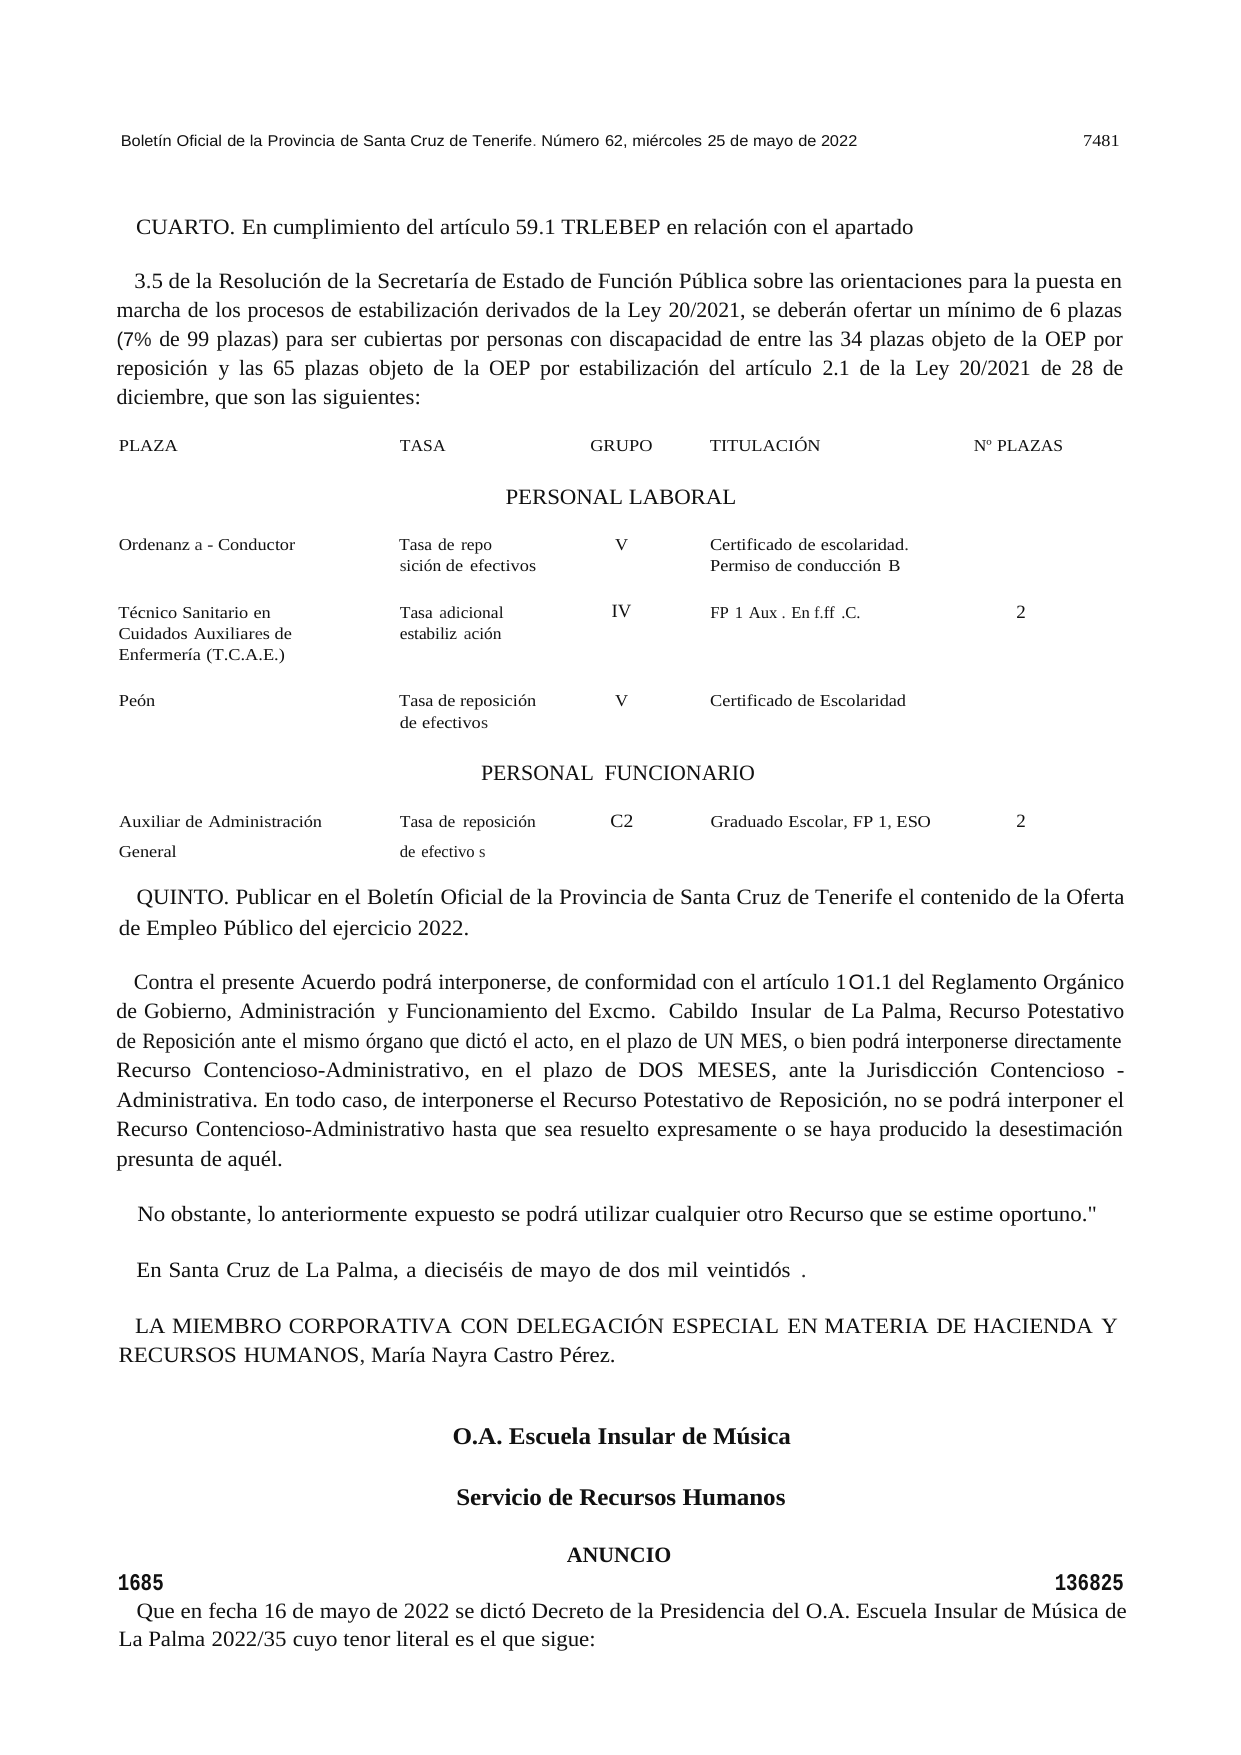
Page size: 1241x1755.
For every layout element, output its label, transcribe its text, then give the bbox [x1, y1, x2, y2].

text TITULACIÓN [709, 436, 822, 455]
text V [615, 534, 630, 554]
text Servicio de Recursos Humanos [456, 1483, 787, 1511]
text 7481 [1083, 131, 1121, 150]
text Contra el presente Acuerdo podrá interponerse, de conformidad con el artículo 1O1.1 del Reglamento Orgánico de Gobierno, Administración y Funcionamiento del Excmo. Cabildo Insular de La Palma, Recurso Potestativo de Reposición ante el mismo órgano que dictó el acto, en el plazo de UN MES, o bien podrá interponerse directamente Recurso Contencioso-Administrativo, en el plazo de DOS MESES, ante la Jurisdicción Contencioso - Administrativa. En todo caso, de interponerse el Recurso Potestativo de Reposición, no se podrá interponer el Recurso Contencioso-Administrativo hasta que sea resuelto expresamente o se haya producido la desestimación presunta de aquél. [116, 969, 1124, 1171]
text PLAZA [118, 436, 179, 455]
text Certificado de Escolaridad [710, 691, 910, 710]
text C2 [610, 810, 635, 831]
text V [615, 691, 630, 710]
text FP 1 Aux . En f.ff .C. A.E [710, 603, 891, 624]
text Que en fecha 16 de mayo de 2022 se dictó Decreto de la Presidencia del O.A. Escuela Insular de Música de [136, 1598, 1127, 1623]
text PERSONAL LABORAL [505, 484, 738, 509]
text 1685 [118, 1571, 166, 1598]
text RECURSOS HUMANOS, María Nayra Castro Pérez. [118, 1342, 1126, 1367]
text 2 [1016, 810, 1028, 831]
text de efectivo s [399, 841, 539, 861]
text Tasa adicional estabiliz ación [399, 603, 505, 643]
text Técnico Sanitario en Cuidados Auxiliares de Enfermería (T.C.A.E.) [118, 603, 296, 664]
text Auxiliar de Administración [119, 812, 327, 831]
text IV [611, 600, 633, 622]
text ANUNCIO [567, 1542, 676, 1567]
text En Santa Cruz de La Palma, a dieciséis de mayo de dos mil veintidós . [136, 1257, 812, 1282]
text Tasa de repo sición de efectivos [399, 534, 538, 575]
text 136825 [1054, 1571, 1125, 1597]
text GRUPO [590, 436, 654, 455]
text Tasa de reposición de efectivos [399, 691, 538, 732]
text Boletín Oficial de la Provincia de Santa Cruz de Tenerife. Número 62, miércoles 25 de mayo de 2022 [121, 131, 865, 149]
text PERSONAL FUNCIONARIO [481, 760, 761, 786]
text QUINTO. Publicar en el Boletín Oficial de la Provincia de Santa Cruz de Tenerife el contenido de la Oferta [136, 884, 1125, 909]
text de Empleo Público del ejercicio 2022. [118, 915, 1125, 940]
text Peón [118, 691, 157, 710]
text 2 [1016, 601, 1028, 622]
text TASA [399, 436, 447, 455]
text Graduado Escolar, FP 1, ESO [710, 811, 935, 831]
text Ordenanz a - Conductor [118, 534, 296, 554]
text CUARTO. En cumplimiento del artículo 59.1 TRLEBEP en relación con el apartado [136, 214, 914, 239]
text Tasa de reposición [399, 812, 539, 831]
text General [118, 841, 327, 861]
text 3.5 de la Resolución de la Secretaría de Estado de Función Pública sobre las orientaciones para la puesta en marcha de los procesos de estabilización derivados de la Ley 20/2021, se deberán ofertar un mínimo de 6 plazas (7% de 99 plazas) para ser cubiertas por personas con discapacidad de entre las 34 plazas objeto de la OEP por reposición y las 65 plazas objeto de la OEP por estabilización del artículo 2.1 de la Ley 20/2021 de 28 de diciembre, que son las siguientes: [116, 268, 1124, 409]
text LA MIEMBRO CORPORATIVA CON DELEGACIÓN ESPECIAL EN MATERIA DE HACIENDA Y [135, 1313, 1126, 1338]
text Nº PLAZAS [974, 435, 1066, 454]
text O.A. Escuela Insular de Música [452, 1422, 791, 1450]
text No obstante, lo anteriormente expuesto se podrá utilizar cualquier otro Recurso que se estime oportuno." [137, 1201, 1098, 1227]
text La Palma 2022/35 cuyo tenor literal es el que sigue: [118, 1626, 597, 1651]
text Certificado de escolaridad. Permiso de conducción B [710, 534, 913, 575]
